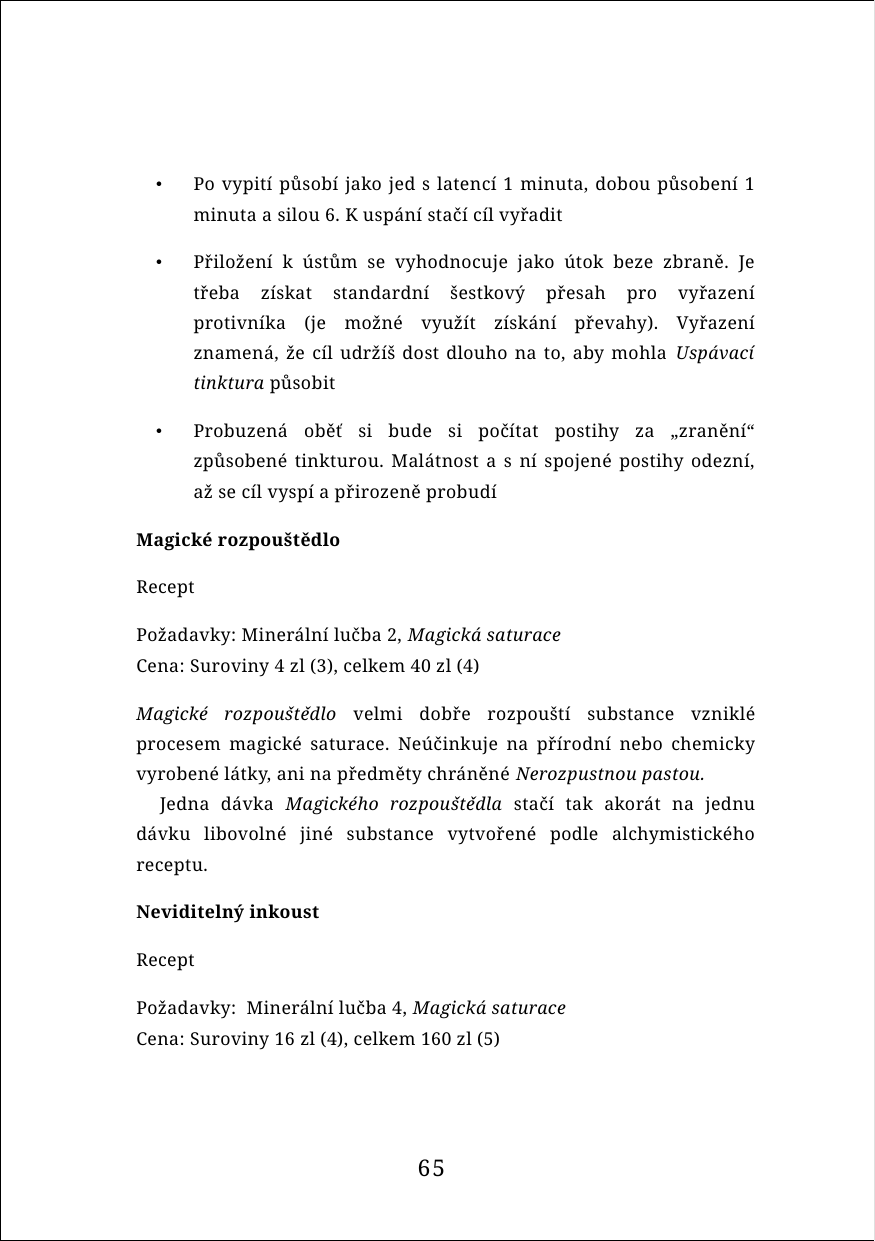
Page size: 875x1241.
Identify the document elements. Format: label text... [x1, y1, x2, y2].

text Magické rozpouštědlo velmi dobře rozpouští substance vzniklé procesem magické saturace. Neúčinkuje na přírodní nebo chemicky vyrobené látky, ani na předměty chráněné Nerozpustnou pastou. Jedna dávka Magického rozpouštědla stačí tak akorát na jednu dávku libovolné jiné substance vytvořené podle alchymistického receptu. [136, 701, 756, 876]
text Recept [136, 948, 756, 972]
list Po vypití působí jako jed s latencí 1 minuta, dobou působení 1 minuta a silou 6. K uspání stačí cíl vyřadit [156, 172, 756, 226]
list Přiložení k ústům se vyhodnocuje jako útok beze zbraně. Je třeba získat standardní šestkový přesah pro vyřazení protivníka (je možné využít získání převahy). Vyřazení znamená, že cíl udržíš dost dlouho na to, aby mohla Uspávací tinktura působit [156, 250, 756, 395]
text Požadavky: Minerální lučba 2, Magická saturace Cena: Suroviny 4 zl (3), celkem 40 zl (4) [136, 623, 756, 677]
text Neviditelný inkoust [136, 900, 756, 924]
text Magické rozpouštědlo [136, 527, 756, 551]
text Požadavky: Minerální lučba 4, Magická saturace Cena: Suroviny 16 zl (4), celkem 160 zl (5) [136, 996, 756, 1050]
text Recept [136, 575, 756, 599]
list Probuzená oběť si bude si počítat postihy za „zranění“ způsobené tinkturou. Malátnost a s ní spojené postihy odezní, až se cíl vyspí a přirozeně probudí [156, 419, 756, 503]
